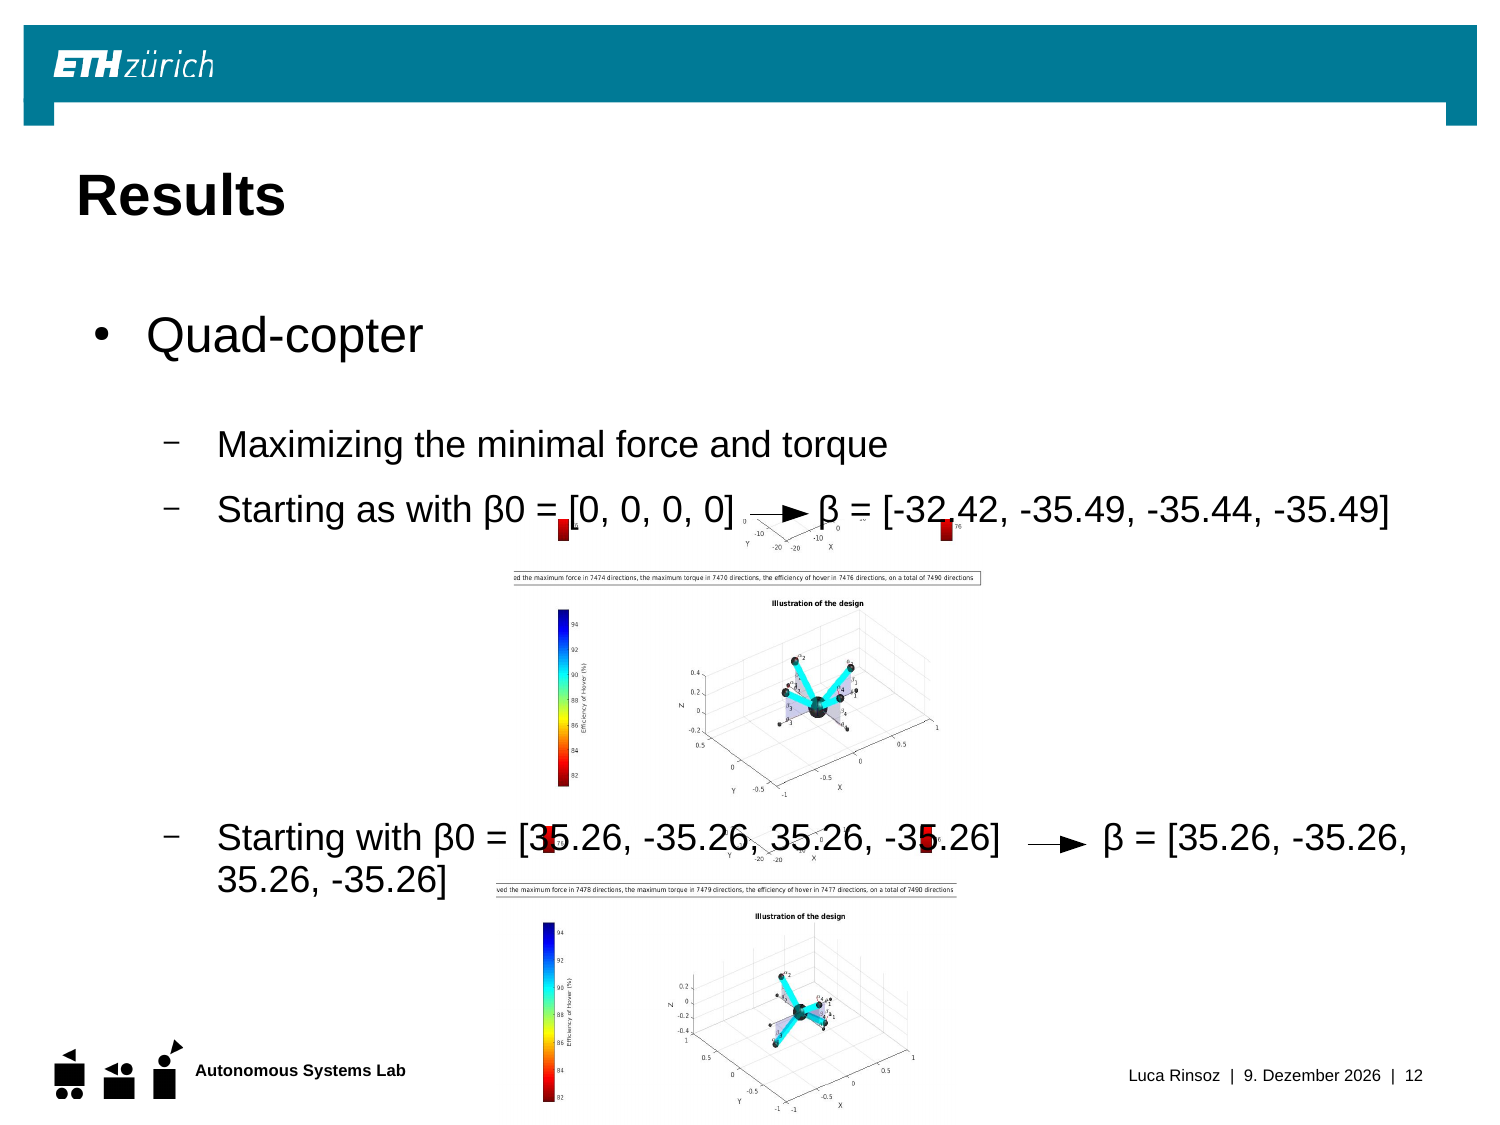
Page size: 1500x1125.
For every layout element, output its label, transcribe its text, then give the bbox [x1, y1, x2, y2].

title Results [53, 101, 1447, 290]
list Quad-copter Maximizing the minimal force and torque Starting as with β0 = [0, 0, 0, 0] β = [-32.42, -35.49, -35.44, -35.49] Starting with β0 = [35.26, -35.26, 35.26, -35.26] β = [35.26, -35.26, 35.26, -35.26] [75, 307, 1426, 1054]
picture [496, 1054, 957, 1125]
